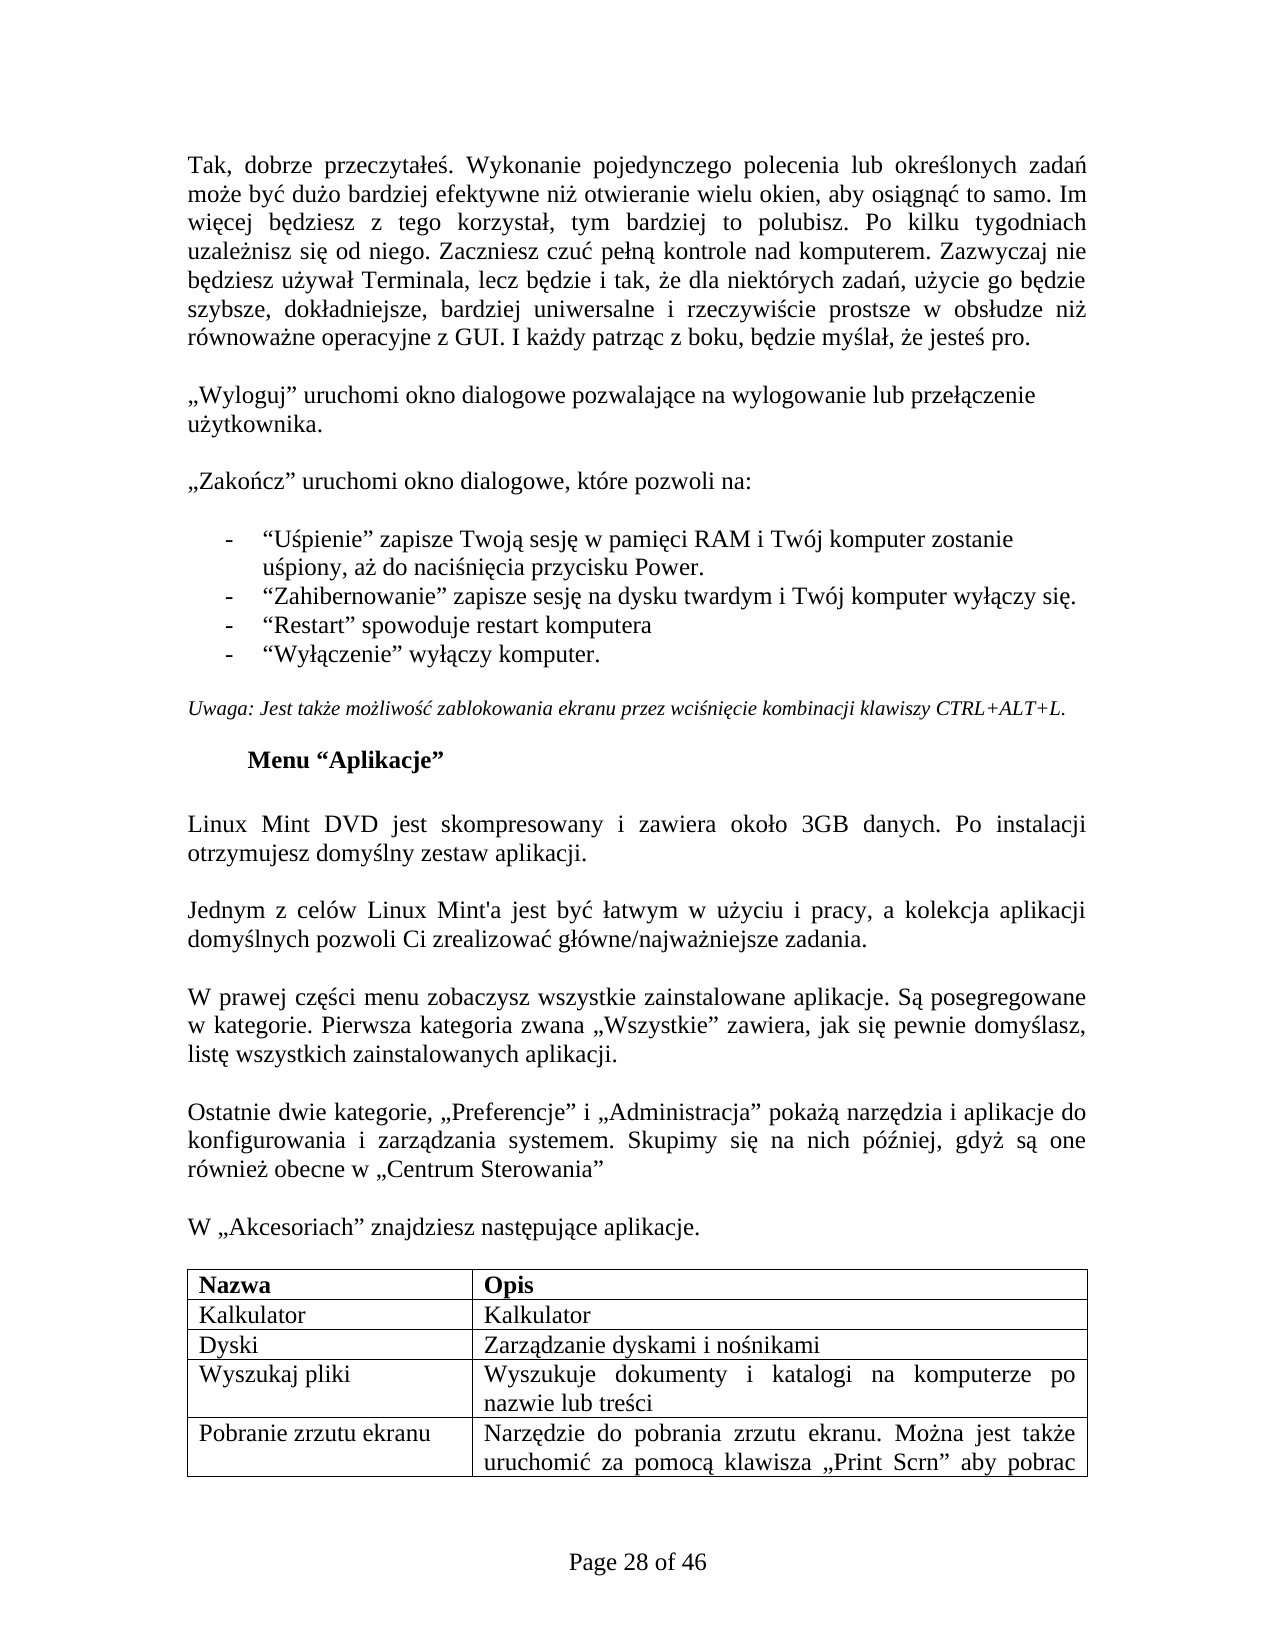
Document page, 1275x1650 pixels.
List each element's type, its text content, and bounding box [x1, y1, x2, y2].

text W prawej części menu zobaczysz wszystkie zainstalowane aplikacje. Są posegregowane w kategorie. Pierwsza kategoria zwana „Wszystkie” zawiera, jak się pewnie domyślasz, listę wszystkich zainstalowanych aplikacji. [187, 982, 1087, 1068]
table_cell Pobranie zrzutu ekranu [188, 1418, 472, 1476]
text Jednym z celów Linux Mint'a jest być łatwym w użyciu i pracy, a kolekcja aplikacji domyślnych pozwoli Ci zrealizować główne/najważniejsze zadania. [187, 895, 1087, 953]
table_cell Kalkulator [188, 1300, 472, 1329]
text Linux Mint DVD jest skompresowany i zawiera około 3GB danych. Po instalacji otrzymujesz domyślny zestaw aplikacji. [187, 809, 1087, 867]
list “Uśpienie” zapisze Twoją sesję w pamięci RAM i Twój komputer zostanie uśpiony, aż do naciśnięcia przycisku Power. [225, 524, 1087, 581]
subtitle Menu “Aplikacje” [187, 745, 1087, 774]
table_header Nazwa [188, 1270, 472, 1299]
table_cell Wyszukuje dokumenty i katalogi na komputerze po nazwie lub treści [473, 1360, 1087, 1417]
table_cell Dyski [188, 1330, 472, 1358]
table_cell Wyszukaj pliki [188, 1360, 472, 1417]
table_cell Kalkulator [473, 1300, 1087, 1329]
text „Zakończ” uruchomi okno dialogowe, które pozwoli na: [187, 466, 1087, 495]
table_cell Narzędzie do pobrania zrzutu ekranu. Można jest także uruchomić za pomocą klawisza „Print Scrn” aby pobrac [473, 1418, 1087, 1476]
text W „Akcesoriach” znajdziesz następujące aplikacje. [187, 1212, 1087, 1240]
text Uwaga: Jest także możliwość zablokowania ekranu przez wciśnięcie kombinacji klawiszy CTRL+ALT+L. [187, 696, 1087, 720]
text „Wyloguj” uruchomi okno dialogowe pozwalające na wylogowanie lub przełączenie użytkownika. [187, 380, 1087, 437]
list “Restart” spowoduje restart komputera [225, 610, 1087, 639]
list “Zahibernowanie” zapisze sesję na dysku twardym i Twój komputer wyłączy się. [225, 581, 1087, 610]
table_header Opis [473, 1270, 1087, 1299]
text Ostatnie dwie kategorie, „Preferencje” i „Administracja” pokażą narzędzia i aplikacje do konfigurowania i zarządzania systemem. Skupimy się na nich później, gdyż są one również obecne w „Centrum Sterowania” [187, 1097, 1087, 1183]
text Tak, dobrze przeczytałeś. Wykonanie pojedynczego polecenia lub określonych zadań może być dużo bardziej efektywne niż otwieranie wielu okien, aby osiągnąć to samo. Im więcej będziesz z tego korzystał, tym bardziej to polubisz. Po kilku tygodniach uzależnisz się od niego. Zaczniesz czuć pełną kontrole nad komputerem. Zazwyczaj nie będziesz używał Terminala, lecz będzie i tak, że dla niektórych zadań, użycie go będzie szybsze, dokładniejsze, bardziej uniwersalne i rzeczywiście prostsze w obsłudze niż równoważne operacyjne z GUI. I każdy patrząc z boku, będzie myślał, że jesteś pro. [187, 150, 1087, 351]
table_cell Zarządzanie dyskami i nośnikami [473, 1330, 1087, 1358]
list “Wyłączenie” wyłączy komputer. [225, 639, 1087, 667]
